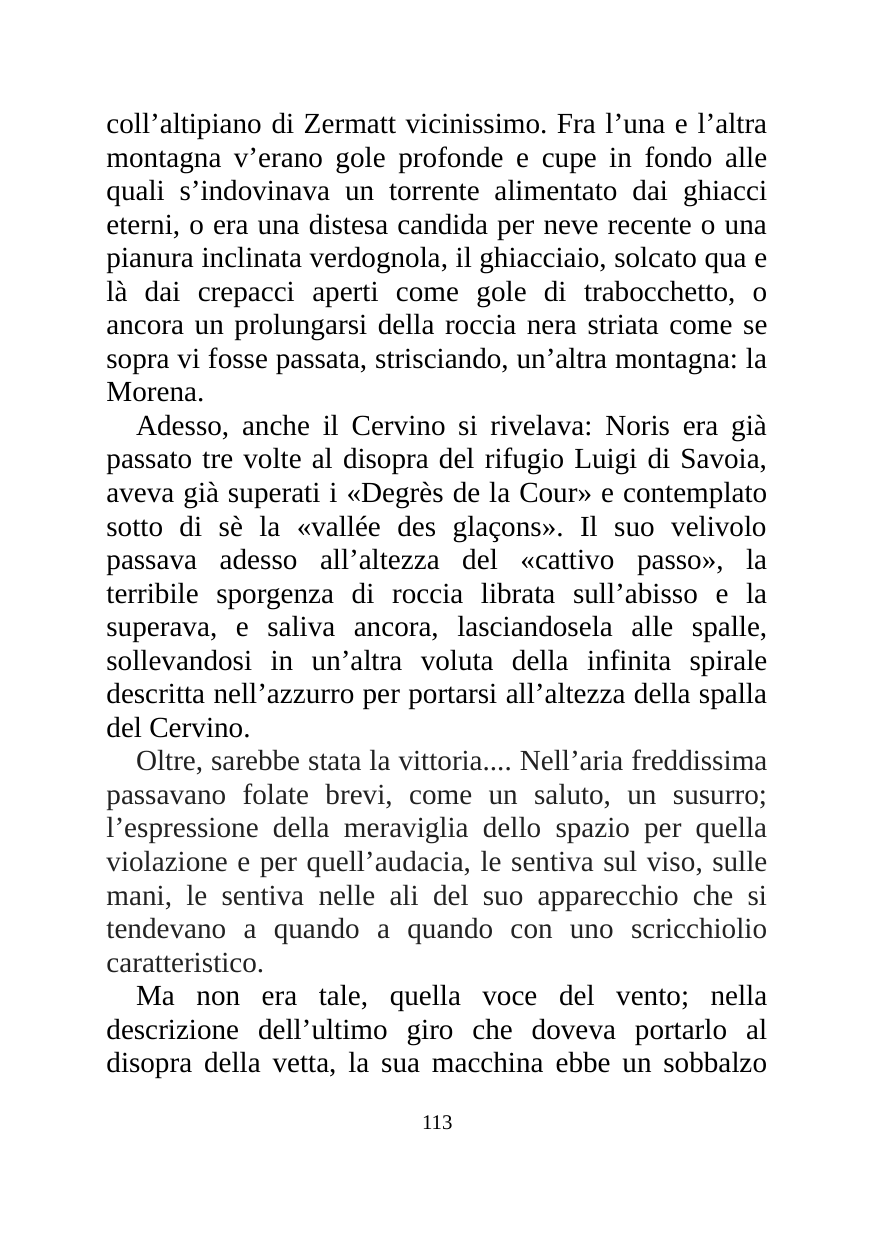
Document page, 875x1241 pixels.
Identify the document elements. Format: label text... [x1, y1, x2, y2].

text Adesso, anche il Cervino si rivelava: Noris era già passato tre volte al disopra del rifugio Luigi di Savoia, aveva già superati i «Degrès de la Cour» e contemplato sotto di sè la «vallée des glaçons». Il suo velivolo passava adesso all’altezza del «cattivo passo», la terribile sporgenza di roccia librata sull’abisso e la superava, e saliva ancora, lasciandosela alle spalle, sollevandosi in un’altra voluta della infinita spirale descritta nell’azzurro per portarsi all’altezza della spalla del Cervino. [106, 408, 768, 743]
text coll’altipiano di Zermatt vicinissimo. Fra l’una e l’altra montagna v’erano gole profonde e cupe in fondo alle quali s’indovinava un torrente alimentato dai ghiacci eterni, o era una distesa candida per neve recente o una pianura inclinata verdognola, il ghiacciaio, solcato qua e là dai crepacci aperti come gole di trabocchetto, o ancora un prolungarsi della roccia nera striata come se sopra vi fosse passata, strisciando, un’altra montagna: la Morena. [106, 106, 768, 408]
text Oltre, sarebbe stata la vittoria.... Nell’aria freddissima passavano folate brevi, come un saluto, un susurro; l’espressione della meraviglia dello spazio per quella violazione e per quell’audacia, le sentiva sul viso, sulle mani, le sentiva nelle ali del suo apparecchio che si tendevano a quando a quando con uno scricchiolio caratteristico. [106, 743, 768, 978]
text Ma non era tale, quella voce del vento; nella descrizione dell’ultimo giro che doveva portarlo al disopra della vetta, la sua macchina ebbe un sobbalzo [106, 978, 768, 1079]
